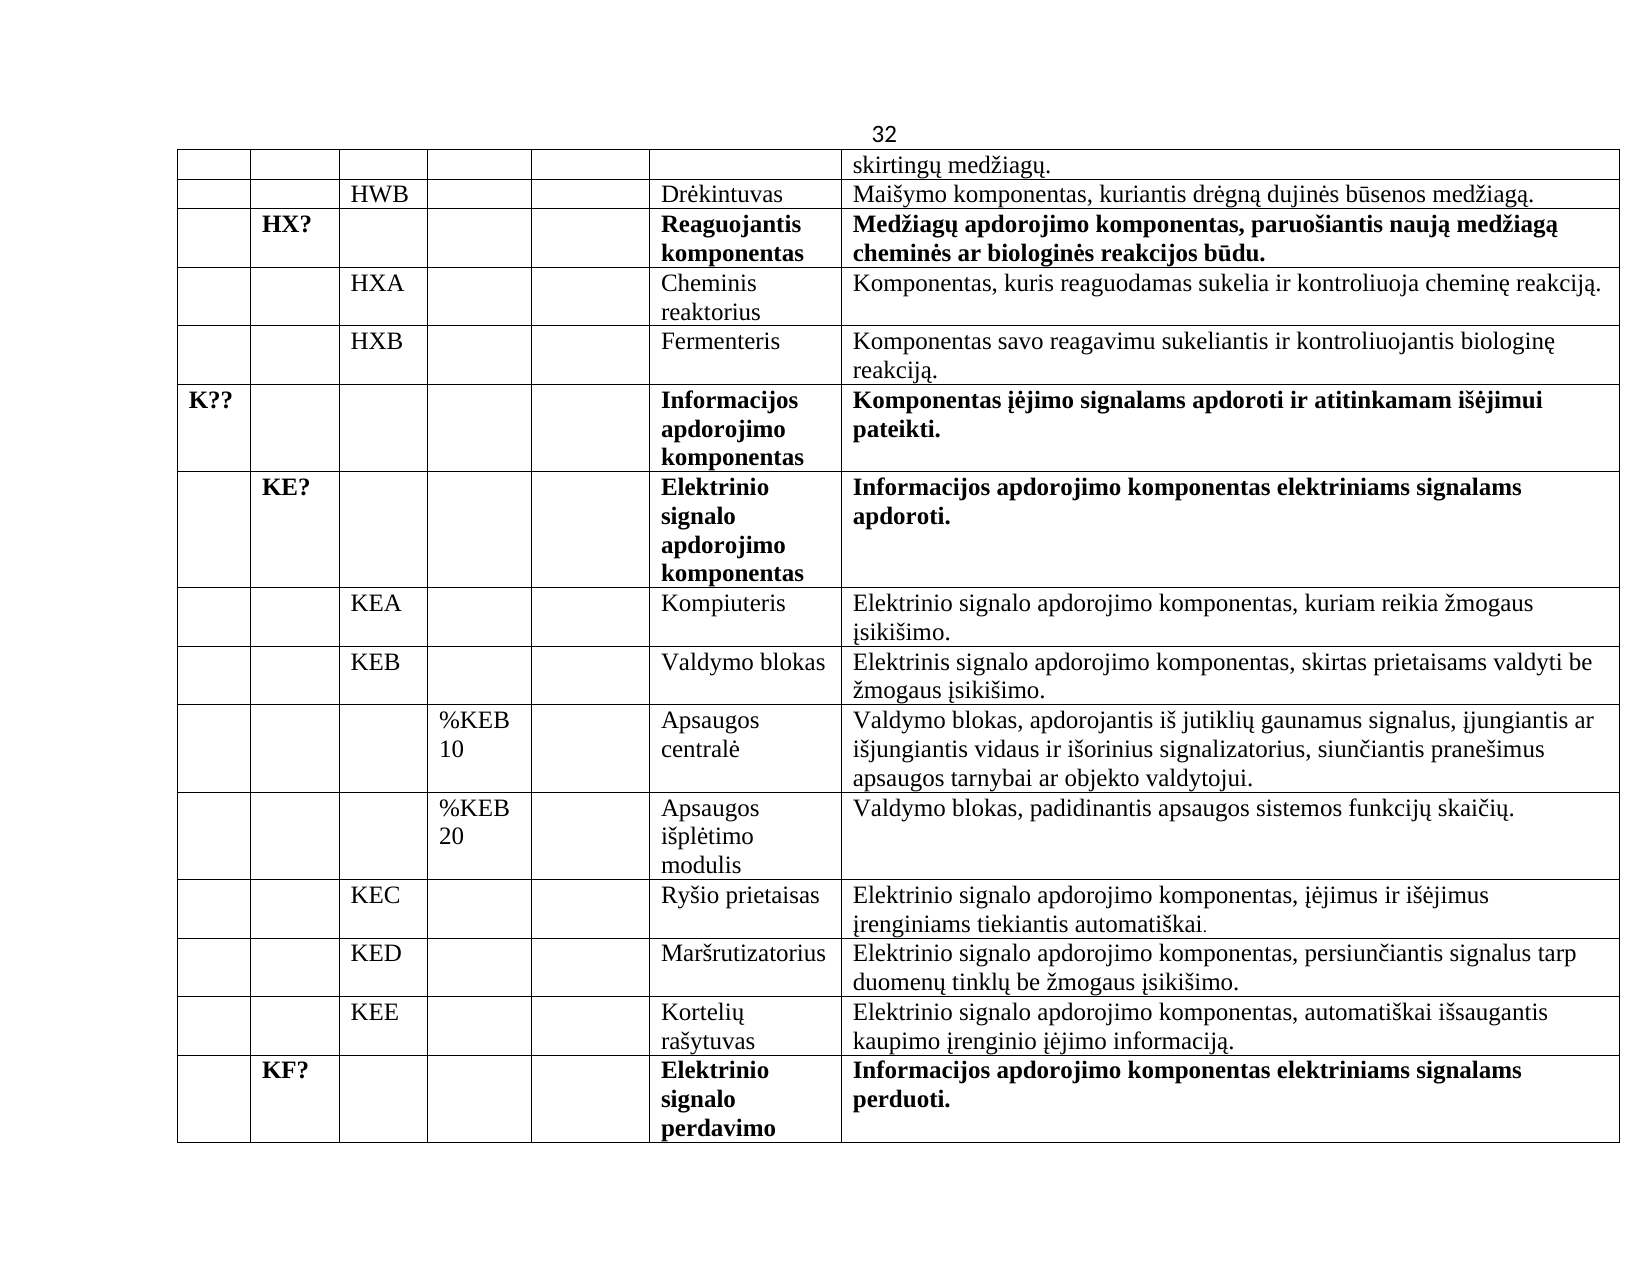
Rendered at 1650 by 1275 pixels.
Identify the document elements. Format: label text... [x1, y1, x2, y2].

table_cell [428, 997, 531, 1054]
table_cell [178, 1056, 250, 1142]
table_cell Valdymo blokas [650, 647, 841, 704]
table_cell [178, 180, 250, 208]
table_cell Maišymo komponentas, kuriantis drėgną dujinės būsenos medžiagą. [842, 180, 1619, 208]
table_cell Elektrinio signalo apdorojimo komponentas, kuriam reikia žmogaus įsikišimo. [842, 588, 1619, 646]
table_cell [428, 472, 531, 587]
table_cell [340, 793, 427, 879]
table_cell KEE [340, 997, 427, 1054]
table_cell HX? [251, 209, 339, 267]
table_cell [428, 588, 531, 646]
table_cell Informacijos apdorojimo komponentas [650, 385, 841, 471]
table_cell KF? [251, 1056, 339, 1142]
table_cell [532, 880, 649, 937]
table_cell [178, 647, 250, 704]
table_cell [340, 472, 427, 587]
table_cell [251, 939, 339, 996]
table_cell [428, 1056, 531, 1142]
table_cell [532, 588, 649, 646]
table_cell KE? [251, 472, 339, 587]
table_cell Elektrinio signalo apdorojimo komponentas [650, 472, 841, 587]
table_cell Apsaugos išplėtimo modulis [650, 793, 841, 879]
table_cell [178, 209, 250, 267]
table_cell [251, 150, 339, 178]
table_cell [532, 997, 649, 1054]
table_cell [178, 880, 250, 937]
table_cell [532, 647, 649, 704]
table_cell [251, 705, 339, 792]
table_cell [428, 647, 531, 704]
table_cell [251, 880, 339, 937]
table_cell [532, 326, 649, 384]
table_cell Maršrutizatorius [650, 939, 841, 996]
table_cell [532, 472, 649, 587]
table_cell [178, 150, 250, 178]
table_cell [251, 588, 339, 646]
table_cell [251, 268, 339, 325]
table_cell [251, 647, 339, 704]
table_cell HXA [340, 268, 427, 325]
table_cell Komponentas, kuris reaguodamas sukelia ir kontroliuoja cheminę reakciją. [842, 268, 1619, 325]
table_cell [650, 150, 841, 178]
table_cell [251, 997, 339, 1054]
table_cell KEC [340, 880, 427, 937]
table_cell [178, 793, 250, 879]
table_cell [532, 150, 649, 178]
table_cell Kortelių rašytuvas [650, 997, 841, 1054]
table_cell [340, 1056, 427, 1142]
table_cell Reaguojantis komponentas [650, 209, 841, 267]
table_cell [178, 326, 250, 384]
table_cell [251, 180, 339, 208]
table_cell [532, 1056, 649, 1142]
table_cell Valdymo blokas, apdorojantis iš jutiklių gaunamus signalus, įjungiantis ar išjungiantis vidaus ir išorinius signalizatorius, siunčiantis pranešimus apsaugos tarnybai ar objekto valdytojui. [842, 705, 1619, 792]
table_cell %KEB20 [428, 793, 531, 879]
table_cell [532, 793, 649, 879]
table_cell [532, 268, 649, 325]
table_cell [251, 793, 339, 879]
table_cell Elektrinio signalo apdorojimo komponentas, automatiškai išsaugantis kaupimo įrenginio įėjimo informaciją. [842, 997, 1619, 1054]
table_cell [178, 472, 250, 587]
table_cell Elektrinis signalo apdorojimo komponentas, skirtas prietaisams valdyti be žmogaus įsikišimo. [842, 647, 1619, 704]
table_cell Komponentas savo reagavimu sukeliantis ir kontroliuojantis biologinę reakciją. [842, 326, 1619, 384]
table_cell [532, 939, 649, 996]
table_cell HWB [340, 180, 427, 208]
table_cell Drėkintuvas [650, 180, 841, 208]
table_cell %KEB10 [428, 705, 531, 792]
table_cell [178, 997, 250, 1054]
table_cell K?? [178, 385, 250, 471]
table_cell skirtingų medžiagų. [842, 150, 1619, 178]
table_cell Ryšio prietaisas [650, 880, 841, 937]
table_cell [428, 180, 531, 208]
table_cell Cheminis reaktorius [650, 268, 841, 325]
table_cell [340, 385, 427, 471]
table_cell Apsaugos centralė [650, 705, 841, 792]
table_cell Informacijos apdorojimo komponentas elektriniams signalams perduoti. [842, 1056, 1619, 1142]
table_cell Komponentas įėjimo signalams apdoroti ir atitinkamam išėjimui pateikti. [842, 385, 1619, 471]
table_cell [532, 209, 649, 267]
table_cell [428, 385, 531, 471]
table_cell [428, 150, 531, 178]
table_cell [532, 385, 649, 471]
table_cell [251, 326, 339, 384]
table_cell [178, 588, 250, 646]
table_cell Elektrinio signalo apdorojimo komponentas, įėjimus ir išėjimus įrenginiams tiekiantis automatiškai. [842, 880, 1619, 937]
table_cell [340, 705, 427, 792]
table_cell KEB [340, 647, 427, 704]
table_cell [251, 385, 339, 471]
table_cell [340, 209, 427, 267]
table_cell Fermenteris [650, 326, 841, 384]
table_cell Medžiagų apdorojimo komponentas, paruošiantis naują medžiagą cheminės ar biologinės reakcijos būdu. [842, 209, 1619, 267]
table_cell Elektrinio signalo perdavimo [650, 1056, 841, 1142]
table_cell Kompiuteris [650, 588, 841, 646]
table_cell [178, 705, 250, 792]
table_cell KED [340, 939, 427, 996]
table_cell Informacijos apdorojimo komponentas elektriniams signalams apdoroti. [842, 472, 1619, 587]
table_cell [340, 150, 427, 178]
table_cell [428, 268, 531, 325]
table_cell KEA [340, 588, 427, 646]
table_cell [532, 705, 649, 792]
table_cell [428, 939, 531, 996]
table_cell [428, 209, 531, 267]
table_cell [178, 268, 250, 325]
table_cell [428, 326, 531, 384]
table_cell HXB [340, 326, 427, 384]
table_cell [428, 880, 531, 937]
table_cell [532, 180, 649, 208]
table_cell Elektrinio signalo apdorojimo komponentas, persiunčiantis signalus tarp duomenų tinklų be žmogaus įsikišimo. [842, 939, 1619, 996]
table_cell Valdymo blokas, padidinantis apsaugos sistemos funkcijų skaičių. [842, 793, 1619, 879]
table_cell [178, 939, 250, 996]
